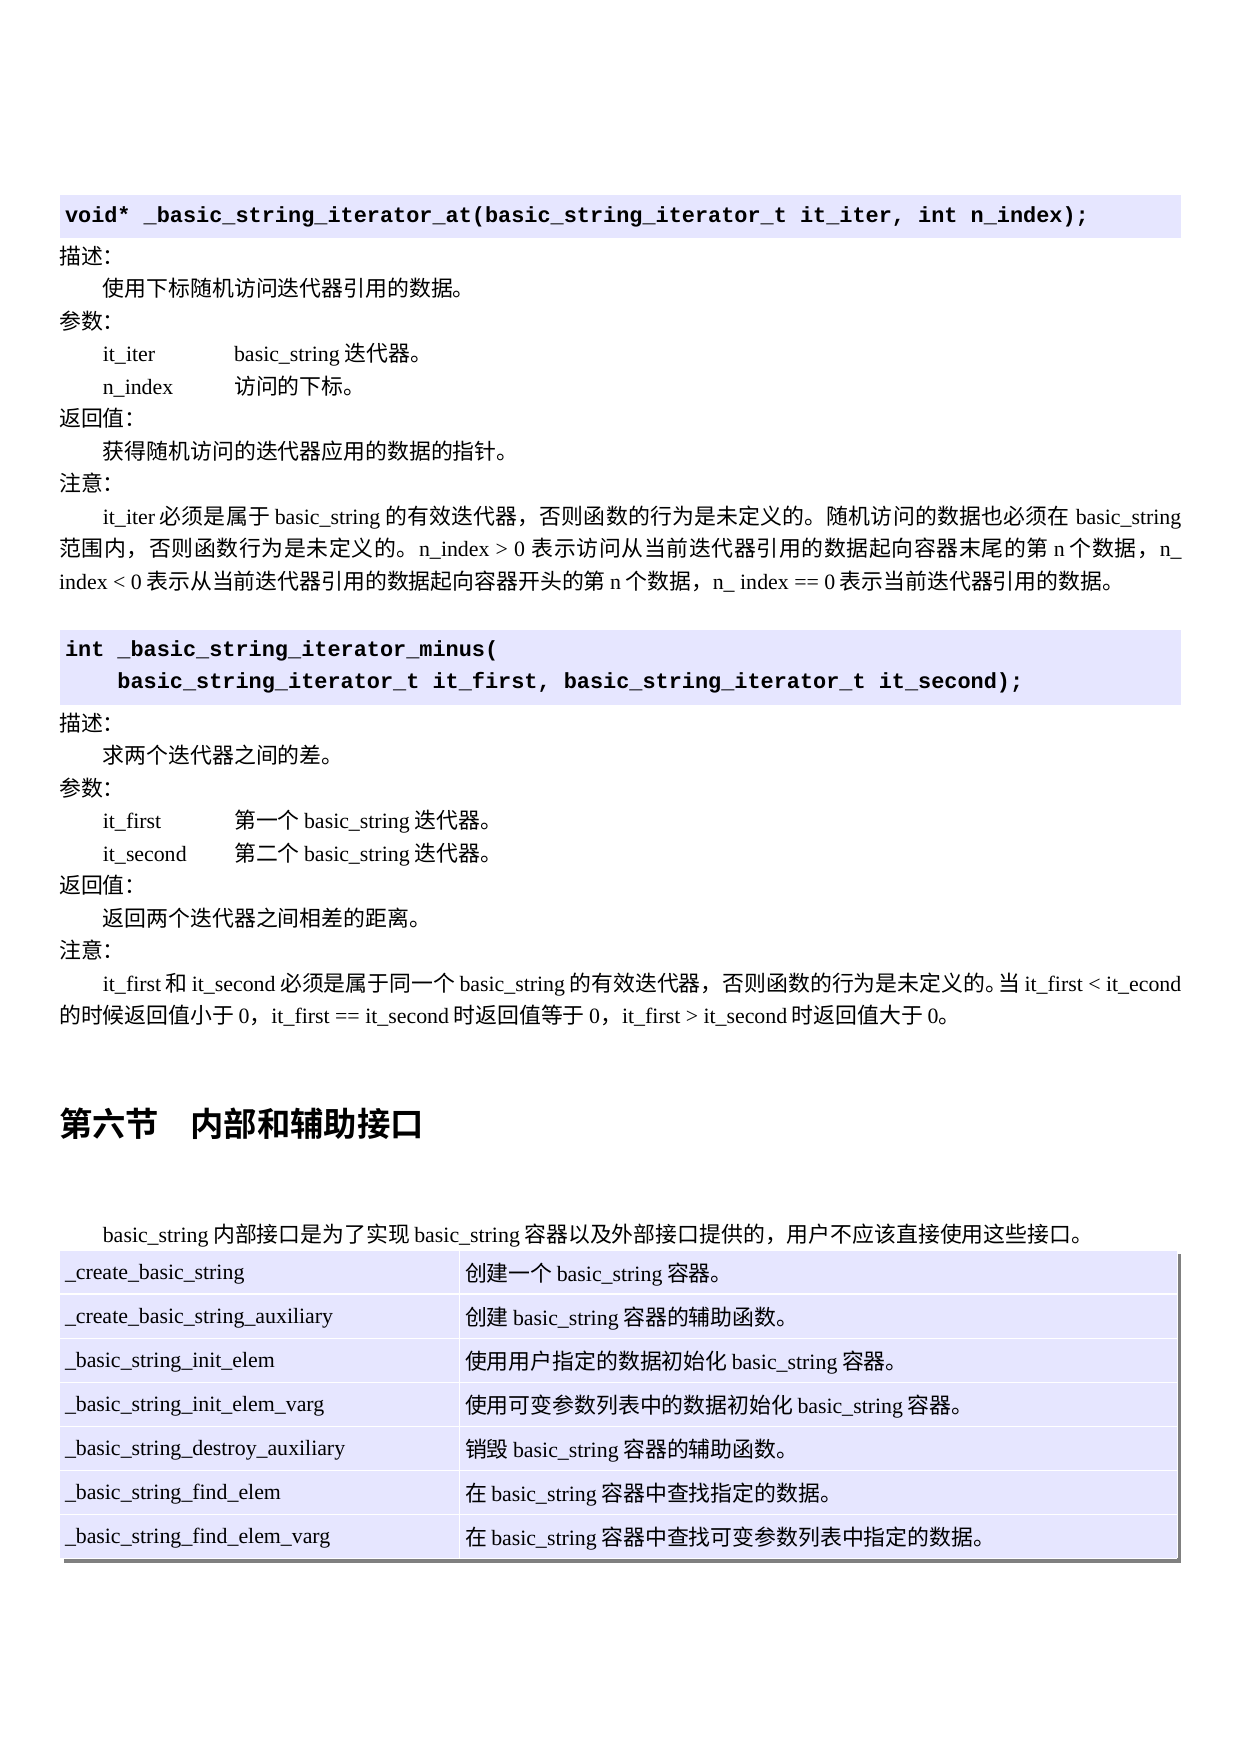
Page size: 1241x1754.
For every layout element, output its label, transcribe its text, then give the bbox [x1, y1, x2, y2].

text 描述： [59, 240, 1181, 271]
text it_first 第一个basic_string迭代器。 [59, 803, 1181, 835]
text 注意： [59, 933, 1181, 965]
text 返回值： [59, 868, 1181, 900]
table_cell 销毁basic_string容器的辅助函数。 [460, 1427, 1177, 1470]
table_header _create_basic_string [60, 1251, 459, 1293]
text n_index 访问的下标。 [59, 368, 1181, 401]
table_cell _basic_string_init_elem_varg [60, 1383, 459, 1426]
text it_second 第二个basic_string迭代器。 [59, 835, 1181, 868]
text 参数： [59, 770, 1181, 803]
table_cell 使用可变参数列表中的数据初始化basic_string容器。 [460, 1383, 1177, 1426]
table_cell 在basic_string容器中查找指定的数据。 [460, 1471, 1177, 1514]
text 求两个迭代器之间的差。 [59, 738, 1181, 770]
text it_iter basic_string迭代器。 [59, 336, 1181, 368]
text 使用下标随机访问迭代器引用的数据。 [59, 271, 1181, 303]
table_header 创建一个basic_string容器。 [460, 1251, 1177, 1293]
text 描述： [59, 706, 1181, 738]
table_header void* _basic_string_iterator_at(basic_string_iterator_t it_iter, int n_index); [60, 195, 1181, 238]
table_cell _basic_string_find_elem_varg [60, 1515, 459, 1558]
table_cell 创建basic_string容器的辅助函数。 [460, 1295, 1177, 1338]
table_cell _basic_string_init_elem [60, 1339, 459, 1382]
text 返回值： [59, 401, 1181, 433]
table_cell _basic_string_destroy_auxiliary [60, 1427, 459, 1470]
text it_iter必须是属于basic_string的有效迭代器，否则函数的行为是未定义的。随机访问的数据也必须在basic_string范围内，否则函数行为是未定义的。n_index > 0 表示访问从当前迭代器引用的数据起向容器末尾的第n个数据，n_ index < 0表示从当前迭代器引用的数据起向容器开头的第n个数据，n_ index == 0表示当前迭代器引用的数据。 [59, 498, 1181, 596]
text 获得随机访问的迭代器应用的数据的指针。 [59, 433, 1181, 466]
table_cell 使用用户指定的数据初始化basic_string容器。 [460, 1339, 1177, 1382]
text basic_string内部接口是为了实现basic_string容器以及外部接口提供的，用户不应该直接使用这些接口。 [59, 1217, 1181, 1249]
table_cell 在basic_string容器中查找可变参数列表中指定的数据。 [460, 1515, 1177, 1558]
text 参数： [59, 303, 1181, 336]
table_header int _basic_string_iterator_minus( basic_string_iterator_t it_first, basic_string_iterator_t it_second); [60, 630, 1181, 705]
table_cell _basic_string_find_elem [60, 1471, 459, 1514]
text 返回两个迭代器之间相差的距离。 [59, 900, 1181, 933]
text 注意： [59, 466, 1181, 498]
subtitle 内部和辅助接口 [59, 1090, 1181, 1155]
table_cell _create_basic_string_auxiliary [60, 1295, 459, 1338]
text it_first和it_second必须是属于同一个basic_string的有效迭代器，否则函数的行为是未定义的。当it_first < it_econd 的时候返回值小于0，it_first == it_second时返回值等于0，it_first > it_second时返回值大于0。 [59, 965, 1181, 1030]
